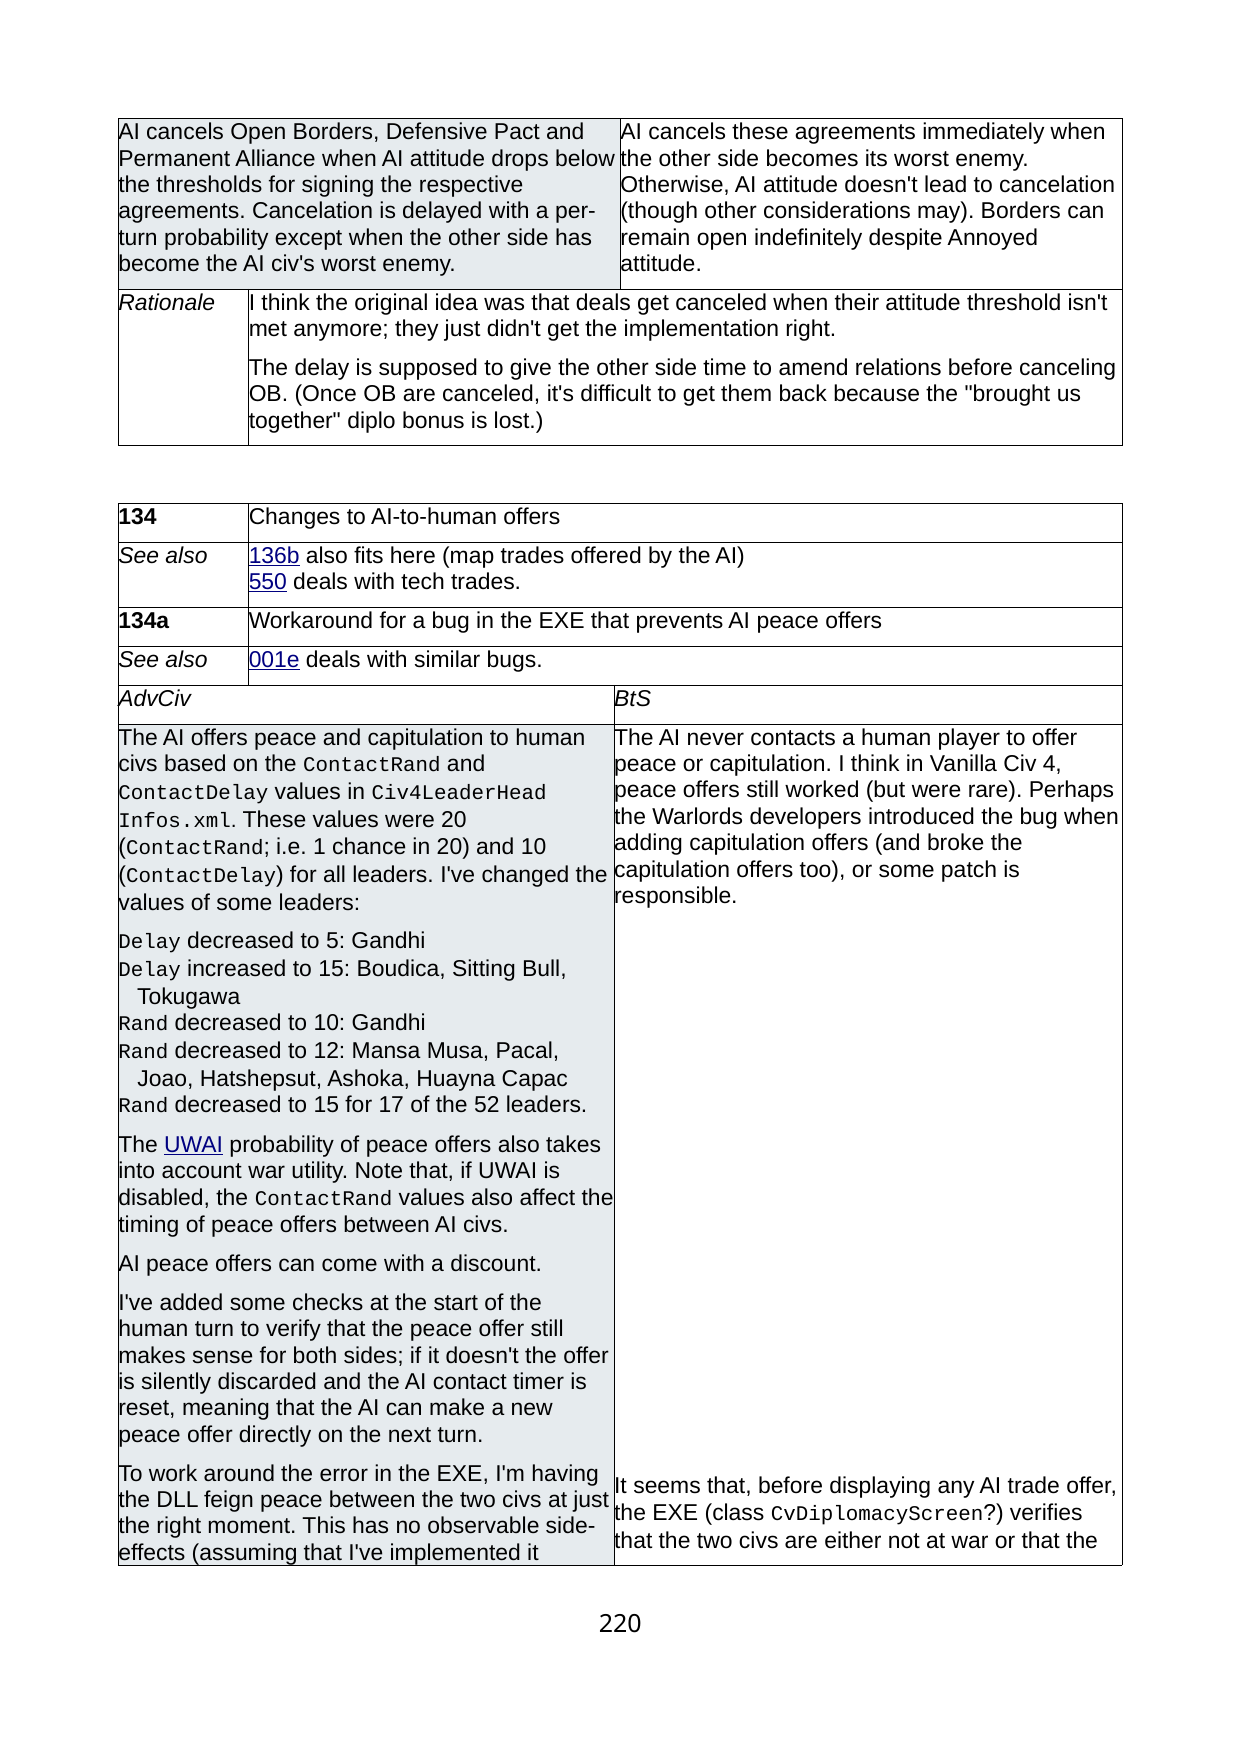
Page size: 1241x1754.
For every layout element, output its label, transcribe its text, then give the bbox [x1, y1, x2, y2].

table_cell AdvCiv [119, 686, 614, 724]
table_cell BtS [615, 686, 1122, 724]
table_cell 001e deals with similar bugs. [249, 647, 1122, 685]
table_cell See also [119, 543, 248, 607]
table_header Changes to AI-to-human offers [249, 504, 1122, 542]
table_cell The AI offers peace and capitulation to human civs based on the ContactRand and ContactDelay values in Civ4LeaderHead Infos.xml. These values were 20 (ContactRand; i.e. 1 chance in 20) and 10 (ContactDelay) for all leaders. I've changed the values of some leaders: Delay decreased to 5: Gandhi Delay increased to 15: Boudica, Sitting Bull, Tokugawa Rand decreased to 10: Gandhi Rand decreased to 12: Mansa Musa, Pacal, Joao, Hatshepsut, Ashoka, Huayna Capac Rand decreased to 15 for 17 of the 52 leaders. The UWAI probability of peace offers also takes into account war utility. Note that, if UWAI is disabled, the ContactRand values also affect the timing of peace offers between AI civs. AI peace offers can come with a discount. I've added some checks at the start of the human turn to verify that the peace offer still makes sense for both sides; if it doesn't the offer is silently discarded and the AI contact timer is reset, meaning that the AI can make a new peace offer directly on the next turn. To work around the error in the EXE, I'm having the DLL feign peace between the two civs at just the right moment. This has no observable side-effects (assuming that I've implemented it [119, 725, 614, 1565]
table_cell AI cancels these agreements immediately when the other side becomes its worst enemy. Otherwise, AI attitude doesn't lead to cancelation (though other considerations may). Borders can remain open indefinitely despite Annoyed attitude. [621, 119, 1122, 289]
table_cell AI cancels Open Borders, Defensive Pact and Permanent Alliance when AI attitude drops below the thresholds for signing the respective agreements. Cancelation is delayed with a per-turn probability except when the other side has become the AI civ's worst enemy. [119, 119, 620, 289]
table_header 134 [119, 504, 248, 542]
table_cell 136b also fits here (map trades offered by the AI) 550 deals with tech trades. [249, 543, 1122, 607]
table_cell Workaround for a bug in the EXE that prevents AI peace offers [249, 608, 1122, 646]
table_cell The AI never contacts a human player to offer peace or capitulation. I think in Vanilla Civ 4, peace offers still worked (but were rare). Perhaps the Warlords developers introduced the bug when adding capitulation offers (and broke the capitulation offers too), or some patch is responsible. It seems that, before displaying any AI trade offer, the EXE (class CvDiplomacyScreen?) verifies that the two civs are either not at war or that the [615, 725, 1122, 1565]
table_cell See also [119, 647, 248, 685]
table_cell I think the original idea was that deals get canceled when their attitude threshold isn't met anymore; they just didn't get the implementation right. The delay is supposed to give the other side time to amend relations before canceling OB. (Once OB are canceled, it's difficult to get them back because the "brought us together" diplo bonus is lost.) [249, 290, 1122, 445]
table_cell 134a [119, 608, 248, 646]
table_cell Rationale [119, 290, 248, 445]
